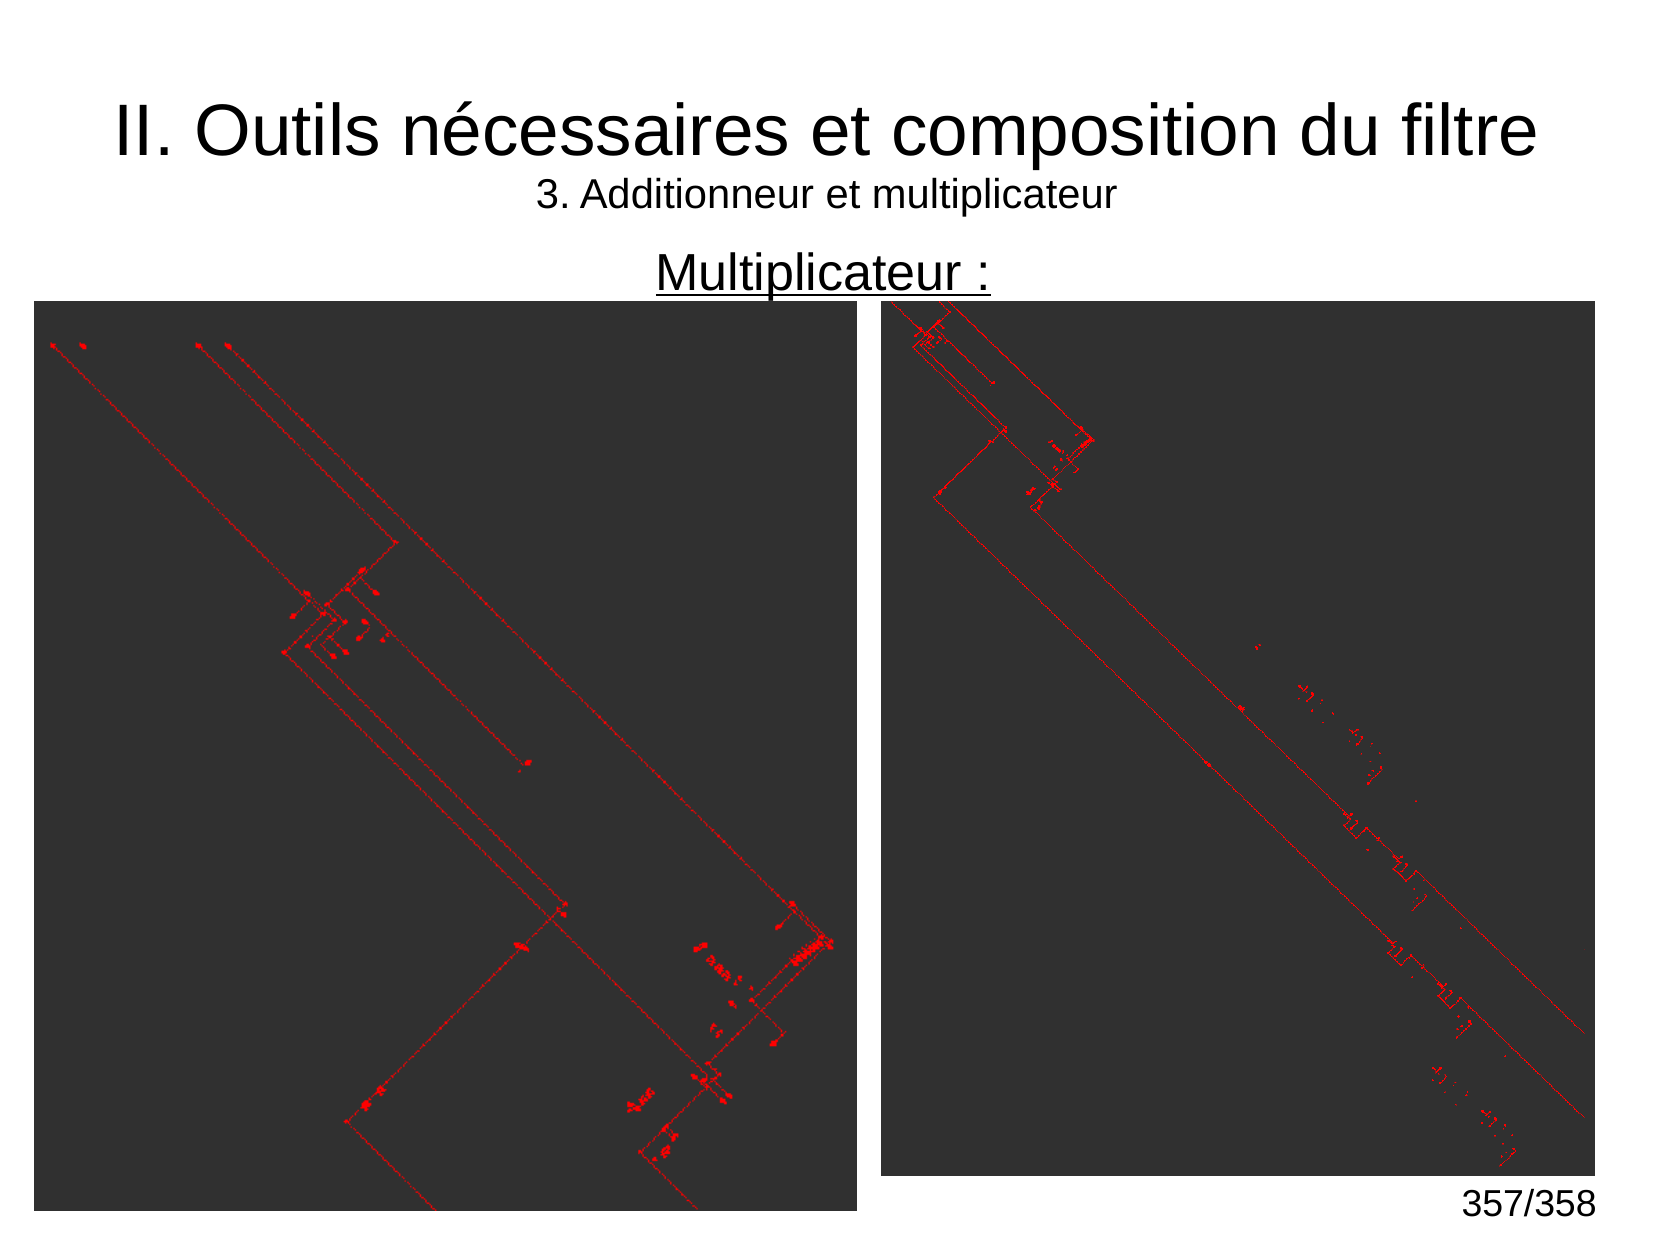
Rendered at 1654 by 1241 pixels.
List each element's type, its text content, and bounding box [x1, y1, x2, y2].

title II. Outils nécessaires et composition du filtre 3. Additionneur et multiplicateur [82, 49, 1571, 257]
picture [34, 301, 857, 1211]
text_box <number>/358 [1446, 1175, 1654, 1233]
picture [881, 301, 1595, 1176]
text_box Multiplicateur : [641, 236, 1006, 310]
